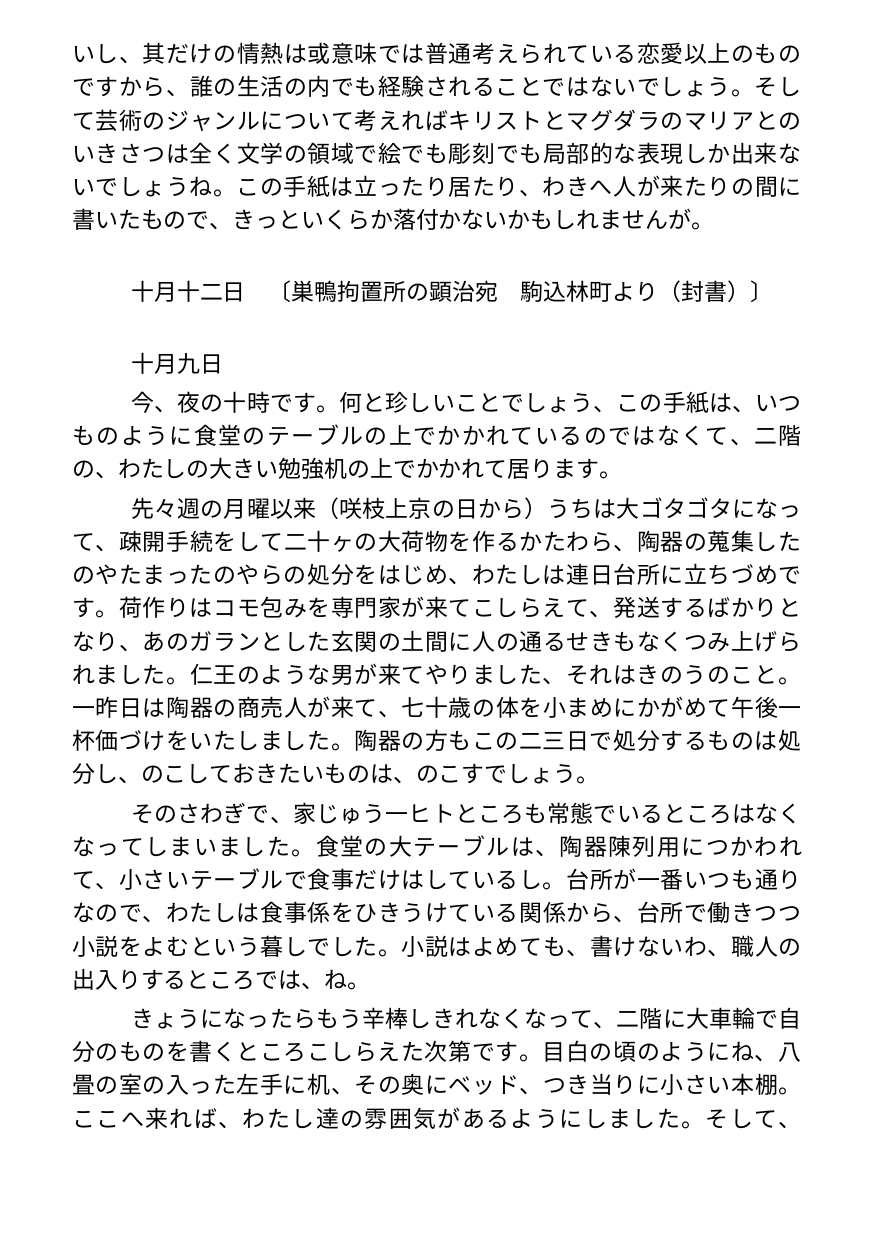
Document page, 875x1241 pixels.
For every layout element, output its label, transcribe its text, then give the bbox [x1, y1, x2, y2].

text そのさわぎで、家じゅう一ヒトところも常態でいるところはなくなってしまいました。食堂の大テーブルは、陶器陳列用につかわれて、小さいテーブルで食事だけはしているし。台所が一番いつも通りなので、わたしは食事係をひきうけている関係から、台所で働きつつ小説をよむという暮しでした。小説はよめても、書けないわ、職人の出入りするところでは、ね。 [72, 796, 802, 995]
text 十月九日 [72, 346, 802, 379]
text いし、其だけの情熱は或意味では普通考えられている恋愛以上のものですから、誰の生活の内でも経験されることではないでしょう。そして芸術のジャンルについて考えればキリストとマグダラのマリアとのいきさつは全く文学の領域で絵でも彫刻でも局部的な表現しか出来ないでしょうね。この手紙は立ったり居たり、わきへ人が来たりの間に書いたもので、きっといくらか落付かないかもしれませんが。 [72, 36, 802, 235]
text 十月十二日 〔巣鴨拘置所の顕治宛 駒込林町より（封書）〕 [72, 274, 802, 307]
text 先々週の月曜以来（咲枝上京の日から）うちは大ゴタゴタになって、疎開手続をして二十ヶの大荷物を作るかたわら、陶器の蒐集したのやたまったのやらの処分をはじめ、わたしは連日台所に立ちづめです。荷作りはコモ包みを専門家が来てこしらえて、発送するばかりとなり、あのガランとした玄関の土間に人の通るせきもなくつみ上げられました。仁王のような男が来てやりました、それはきのうのこと。一昨日は陶器の商売人が来て、七十歳の体を小まめにかがめて午後一杯価づけをいたしました。陶器の方もこの二三日で処分するものは処分し、のこしておきたいものは、のこすでしょう。 [72, 491, 802, 789]
text きょうになったらもう辛棒しきれなくなって、二階に大車輪で自分のものを書くところこしらえた次第です。目白の頃のようにね、八畳の室の入った左手に机、その奥にベッド、つき当りに小さい本棚。ここへ来れば、わたし達の雰囲気があるようにしました。そして、 [72, 1001, 802, 1134]
text 今、夜の十時です。何と珍しいことでしょう、この手紙は、いつものように食堂のテーブルの上でかかれているのではなくて、二階の、わたしの大きい勉強机の上でかかれて居ります。 [72, 385, 802, 484]
